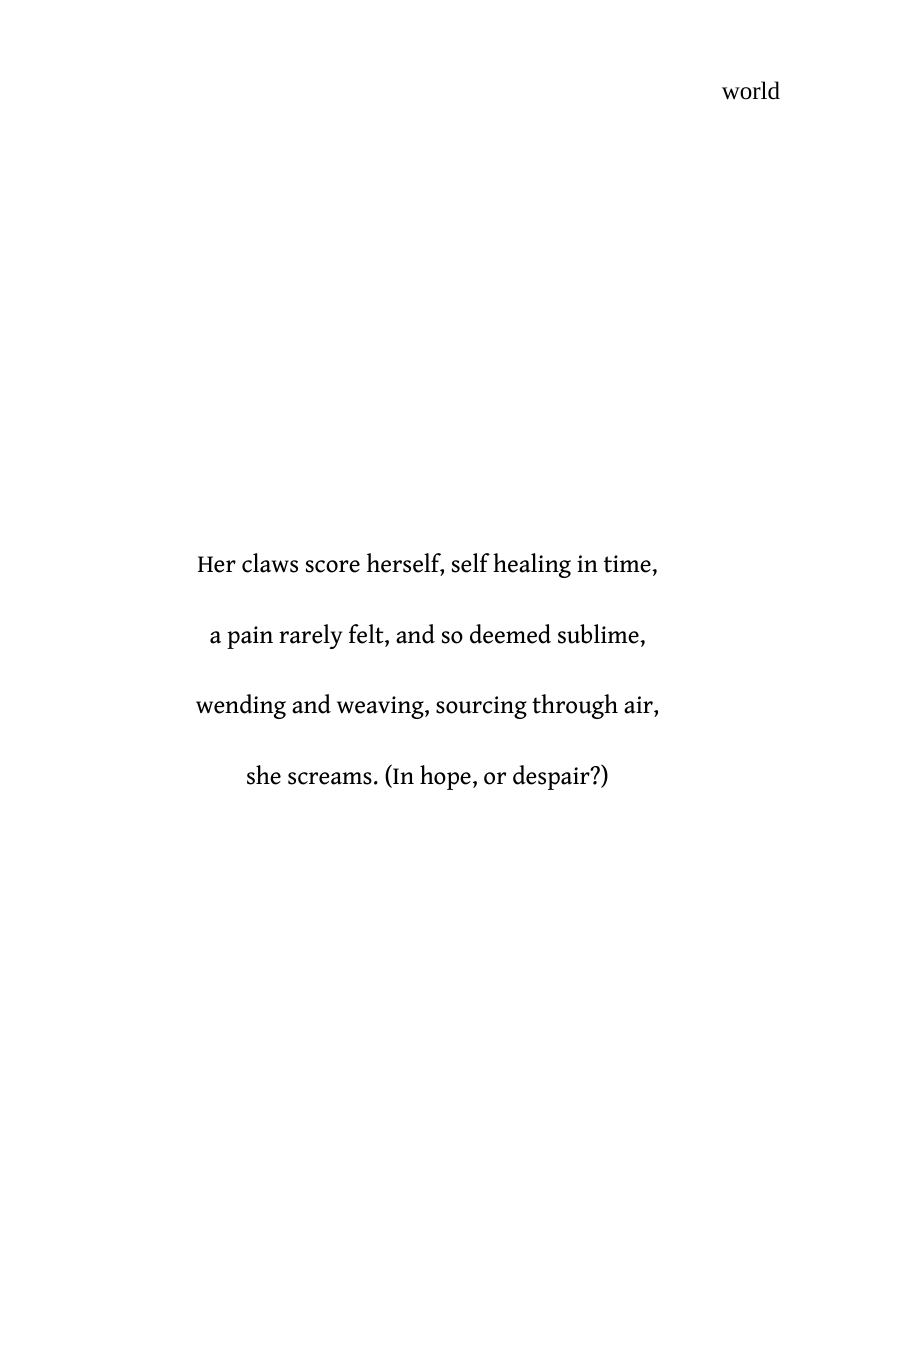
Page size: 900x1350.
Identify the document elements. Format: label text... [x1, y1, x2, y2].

text she screams. (In hope, or despair?) [75, 762, 780, 791]
text a pain rarely felt, and so deemed sublime, [75, 621, 780, 679]
text wending and weaving, sourcing through air, [75, 692, 780, 750]
text Her claws score herself, self healing in time, [75, 551, 780, 609]
